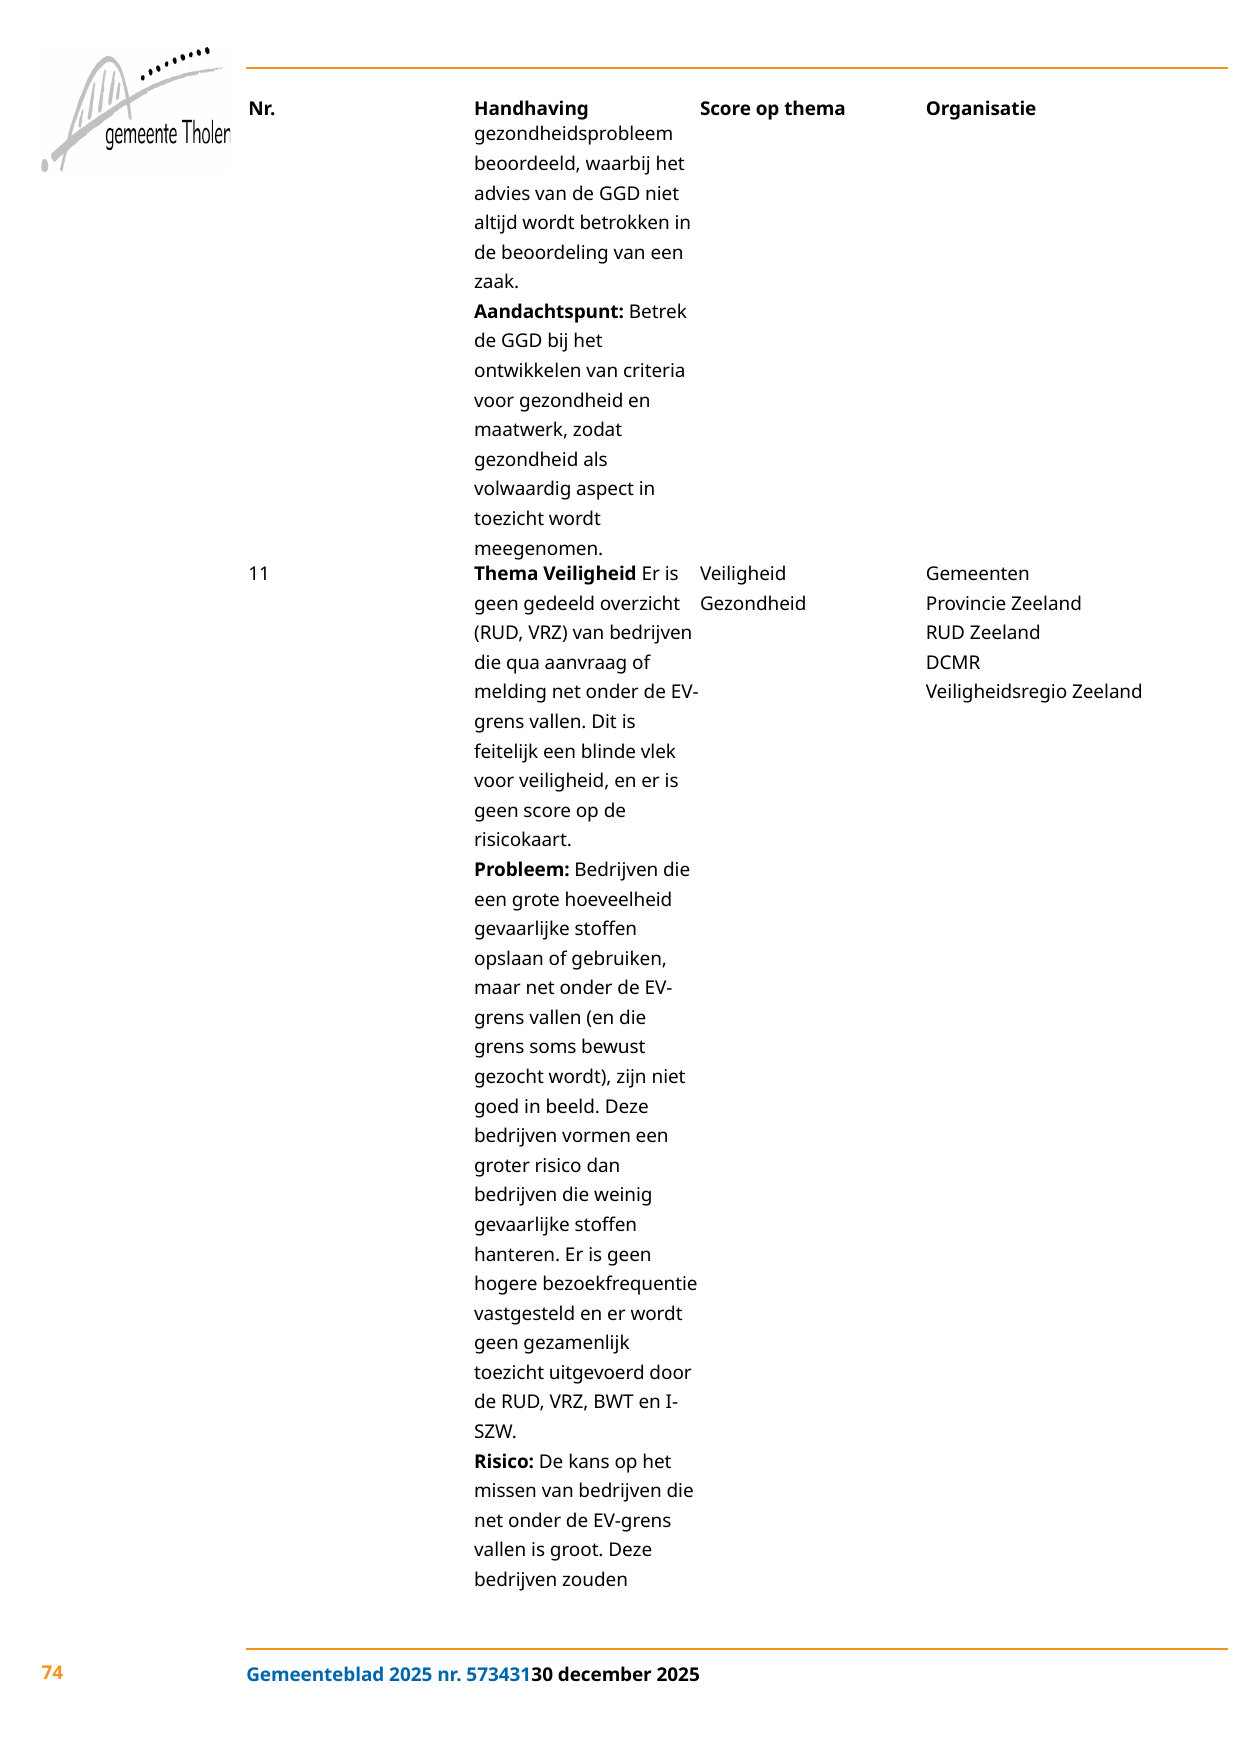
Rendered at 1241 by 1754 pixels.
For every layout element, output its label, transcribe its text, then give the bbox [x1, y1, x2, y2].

table_header Organisatie [926, 95, 1152, 121]
table_cell 11 [248, 560, 474, 1592]
table_cell gezondheidsprobleem beoordeeld, waarbij het advies van de GGD niet altijd wordt betrokken in de beoordeling van een zaak. Aandachtspunt: Betrek de GGD bij het ontwikkelen van criteria voor gezondheid en maatwerk, zodat gezondheid als volwaardig aspect in toezicht wordt meegenomen. [474, 121, 700, 560]
table_header Score op thema [700, 95, 926, 121]
table_cell [248, 121, 474, 560]
table_cell [926, 121, 1152, 560]
table_cell Gemeenten Provincie Zeeland RUD Zeeland DCMR Veiligheidsregio Zeeland [926, 560, 1152, 1592]
picture [41, 47, 231, 172]
table_cell Thema Veiligheid Er is geen gedeeld overzicht (RUD, VRZ) van bedrijven die qua aanvraag of melding net onder de EV-grens vallen. Dit is feitelijk een blinde vlek voor veiligheid, en er is geen score op de risicokaart. Probleem: Bedrijven die een grote hoeveelheid gevaarlijke stoffen opslaan of gebruiken, maar net onder de EV-grens vallen (en die grens soms bewust gezocht wordt), zijn niet goed in beeld. Deze bedrijven vormen een groter risico dan bedrijven die weinig gevaarlijke stoffen hanteren. Er is geen hogere bezoekfrequentie vastgesteld en er wordt geen gezamenlijk toezicht uitgevoerd door de RUD, VRZ, BWT en I-SZW. Risico: De kans op het missen van bedrijven die net onder de EV-grens vallen is groot. Deze bedrijven zouden [474, 560, 700, 1592]
table_cell Veiligheid Gezondheid [700, 560, 926, 1592]
table_cell [700, 121, 926, 560]
table_header Handhaving [474, 95, 700, 121]
table_header Nr. [248, 95, 474, 121]
